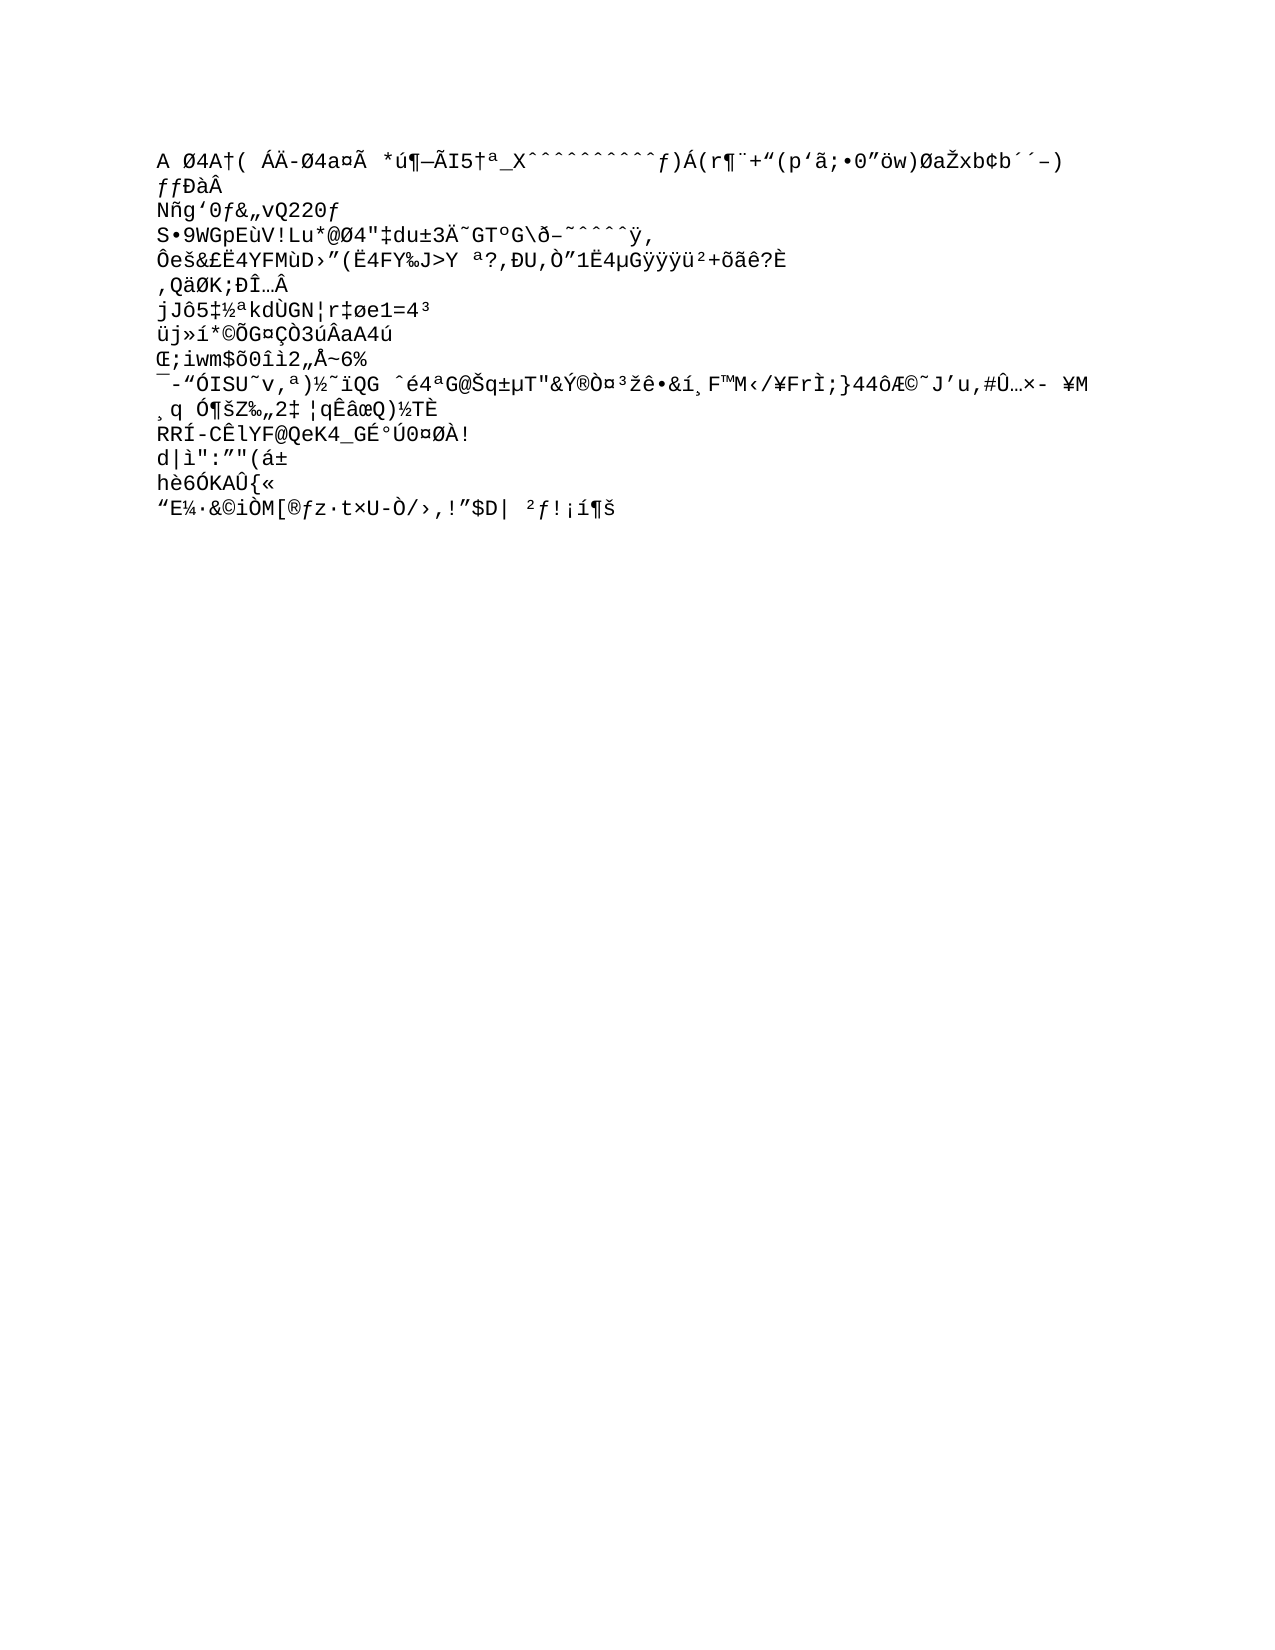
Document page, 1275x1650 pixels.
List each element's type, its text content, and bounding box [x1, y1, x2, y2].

text Ôeš&£Ë4YFMùD›”(Ë4FY‰J>Y ª?,ÐU,Ò”1Ë4µGÿÿÿü²+õãê?È ,QäØK;ÐÎ…Â jJô5‡½ªkdÙGN¦r‡øe1=4³ [156, 249, 1118, 323]
text ¯‑“ÓISU˜v‚ª)½˜ïQ­G ˆé4ªG@Šq±µT"&Ý®Ò¤³žê•&í¸F™M‹/¥FrÌ;}44ôÆ©˜J’u‚#Û…×- ¥M ¸­q Ó¶šZ‰„2‡ ¦qÊâœQ)½TÈ RRÍ-C­ÊlYF@QeK4_GÉ°Ú0¤ØÀ! [156, 373, 1118, 447]
text üj»­í*©ÕG¤ÇÒ3úÂaA4ú [156, 323, 1118, 348]
text Nñg‘0ƒ&„vQ1ƒ [156, 199, 1118, 224]
text S•9WGpEùV!Lu*@Ø4"‡du±3Ä˜GTºG\ð–˜ˆˆˆˆÿ‚ [156, 224, 1118, 249]
text “E¼·&©iÒM[®ƒz·t×U-Ò/›‚!”­$D| ²ƒ!¡í¶š [156, 497, 1118, 522]
text A Ø4A†( ÁÄ-Ø4a¤Ã *ú¶—ÃI5†ª_Xˆˆˆˆˆˆˆˆˆˆƒ)Á(r¶¨+“(p‘ã;•0”öw)ØaŽxb¢b´´–) ƒƒÐàÂ [156, 150, 1118, 199]
text d|ì":”"(á± hè6ÓKAÛ{« [156, 447, 1118, 497]
text Œ;iwm$õ0îì2„Å~6% [156, 348, 1118, 373]
